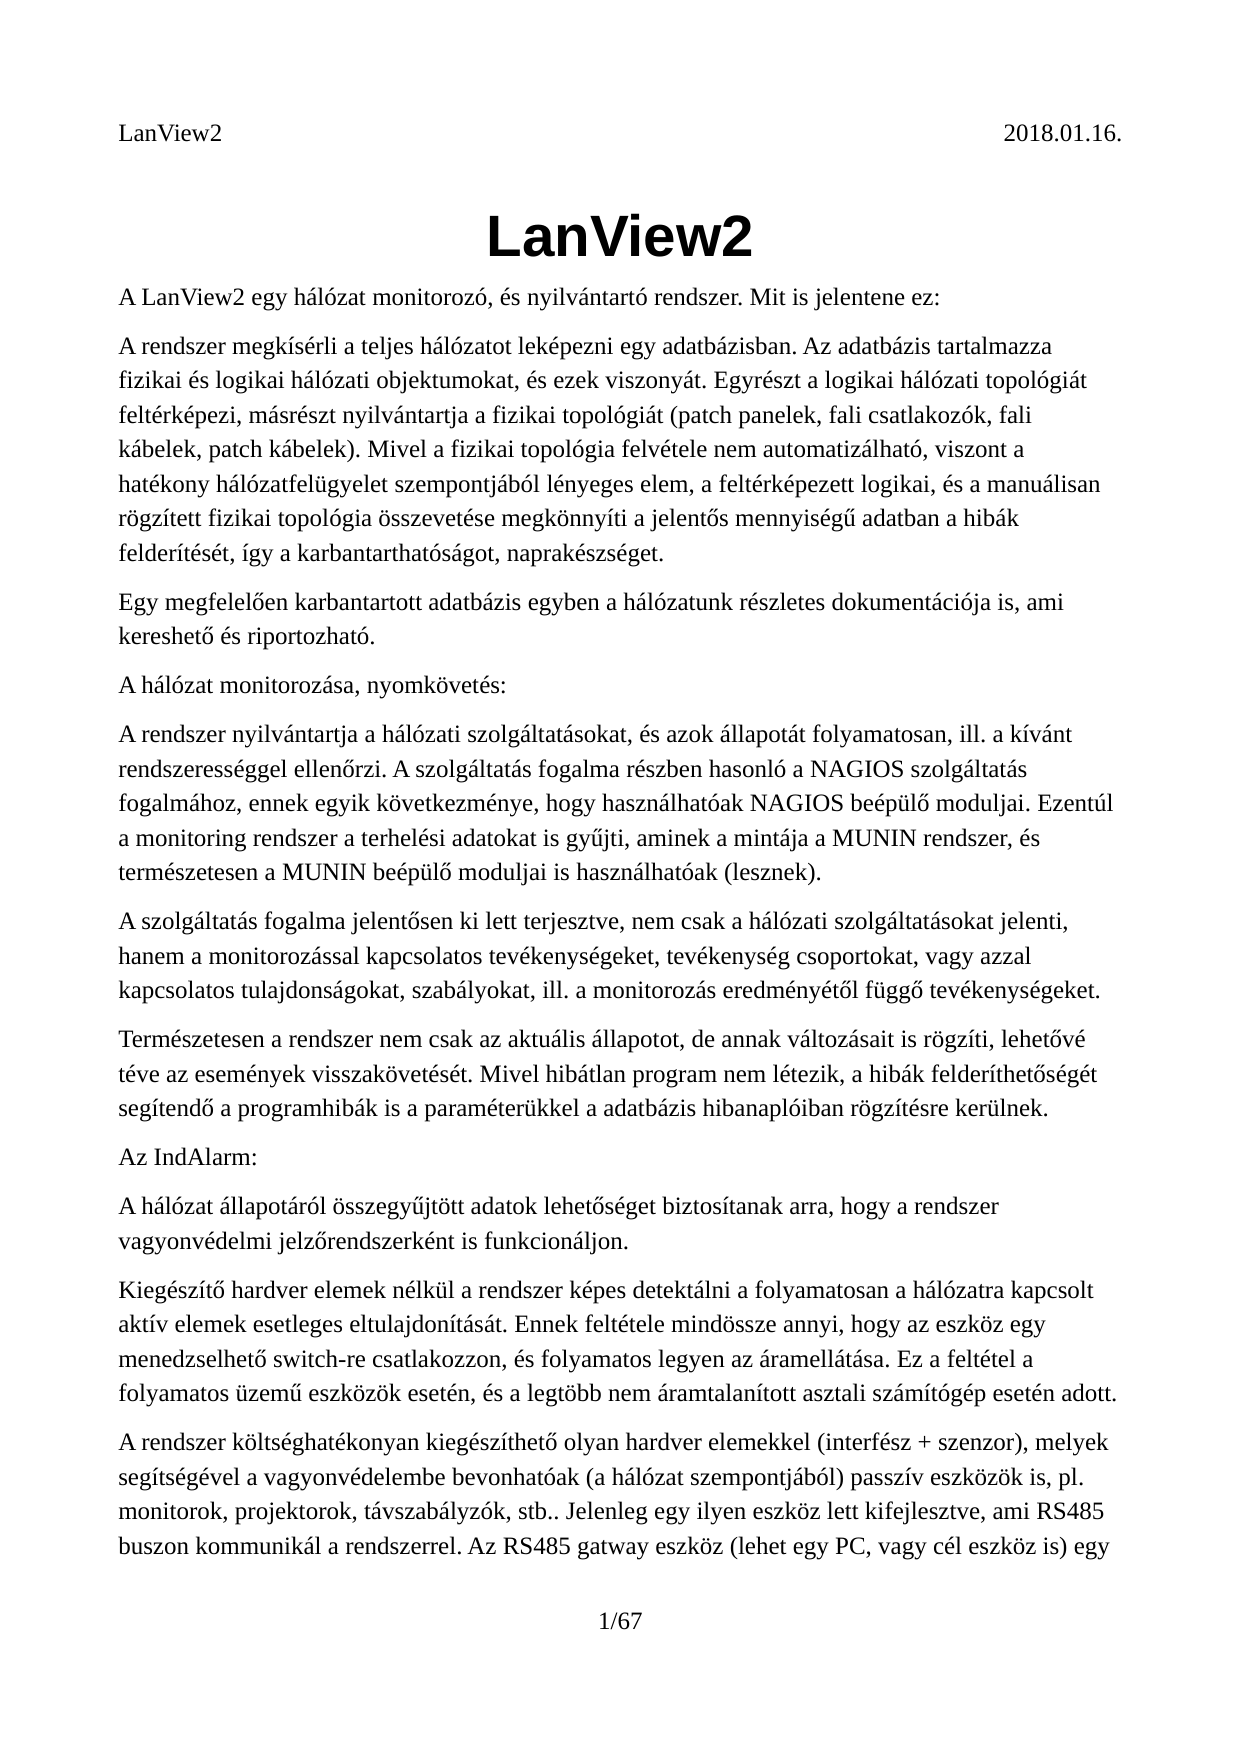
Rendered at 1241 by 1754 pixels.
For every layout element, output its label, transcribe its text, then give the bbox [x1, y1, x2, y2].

text A hálózat monitorozása, nyomkövetés: [118, 670, 1122, 699]
text A szolgáltatás fogalma jelentősen ki lett terjesztve, nem csak a hálózati szolgáltatásokat jelenti, hanem a monitorozással kapcsolatos tevékenységeket, tevékenység csoportokat, vagy azzal kapcsolatos tulajdonságokat, szabályokat, ill. a monitorozás eredményétől függő tevékenységeket. [118, 906, 1122, 1004]
title LanView2 [118, 202, 1122, 269]
text A rendszer költséghatékonyan kiegészíthető olyan hardver elemekkel (interfész + szenzor), melyek segítségével a vagyonvédelembe bevonhatóak (a hálózat szempontjából) passzív eszközök is, pl. monitorok, projektorok, távszabályzók, stb.. Jelenleg egy ilyen eszköz lett kifejlesztve, ami RS485 buszon kommunikál a rendszerrel. Az RS485 gatway eszköz (lehet egy PC, vagy cél eszköz is) egy [118, 1427, 1122, 1559]
text Egy megfelelően karbantartott adatbázis egyben a hálózatunk részletes dokumentációja is, ami kereshető és riportozható. [118, 587, 1122, 650]
text Az IndAlarm: [118, 1142, 1122, 1171]
text A hálózat állapotáról összegyűjtött adatok lehetőséget biztosítanak arra, hogy a rendszer vagyonvédelmi jelzőrendszerként is funkcionáljon. [118, 1191, 1122, 1254]
text Kiegészítő hardver elemek nélkül a rendszer képes detektálni a folyamatosan a hálózatra kapcsolt aktív elemek esetleges eltulajdonítását. Ennek feltétele mindössze annyi, hogy az eszköz egy menedzselhető switch-re csatlakozzon, és folyamatos legyen az áramellátása. Ez a feltétel a folyamatos üzemű eszközök esetén, és a legtöbb nem áramtalanított asztali számítógép esetén adott. [118, 1275, 1122, 1407]
text A rendszer megkísérli a teljes hálózatot leképezni egy adatbázisban. Az adatbázis tartalmazza fizikai és logikai hálózati objektumokat, és ezek viszonyát. Egyrészt a logikai hálózati topológiát feltérképezi, másrészt nyilvántartja a fizikai topológiát (patch panelek, fali csatlakozók, fali kábelek, patch kábelek). Mivel a fizikai topológia felvétele nem automatizálható, viszont a hatékony hálózatfelügyelet szempontjából lényeges elem, a feltérképezett logikai, és a manuálisan rögzített fizikai topológia összevetése megkönnyíti a jelentős mennyiségű adatban a hibák felderítését, így a karbantarthatóságot, naprakészséget. [118, 331, 1122, 566]
text Természetesen a rendszer nem csak az aktuális állapotot, de annak változásait is rögzíti, lehetővé téve az események visszakövetését. Mivel hibátlan program nem létezik, a hibák felderíthetőségét segítendő a programhibák is a paraméterükkel a adatbázis hibanaplóiban rögzítésre kerülnek. [118, 1024, 1122, 1122]
text A LanView2 egy hálózat monitorozó, és nyilvántartó rendszer. Mit is jelentene ez: [118, 282, 1122, 310]
text A rendszer nyilvántartja a hálózati szolgáltatásokat, és azok állapotát folyamatosan, ill. a kívánt rendszerességgel ellenőrzi. A szolgáltatás fogalma részben hasonló a NAGIOS szolgáltatás fogalmához, ennek egyik következménye, hogy használhatóak NAGIOS beépülő moduljai. Ezentúl a monitoring rendszer a terhelési adatokat is gyűjti, aminek a mintája a MUNIN rendszer, és természetesen a MUNIN beépülő moduljai is használhatóak (lesznek). [118, 719, 1122, 886]
